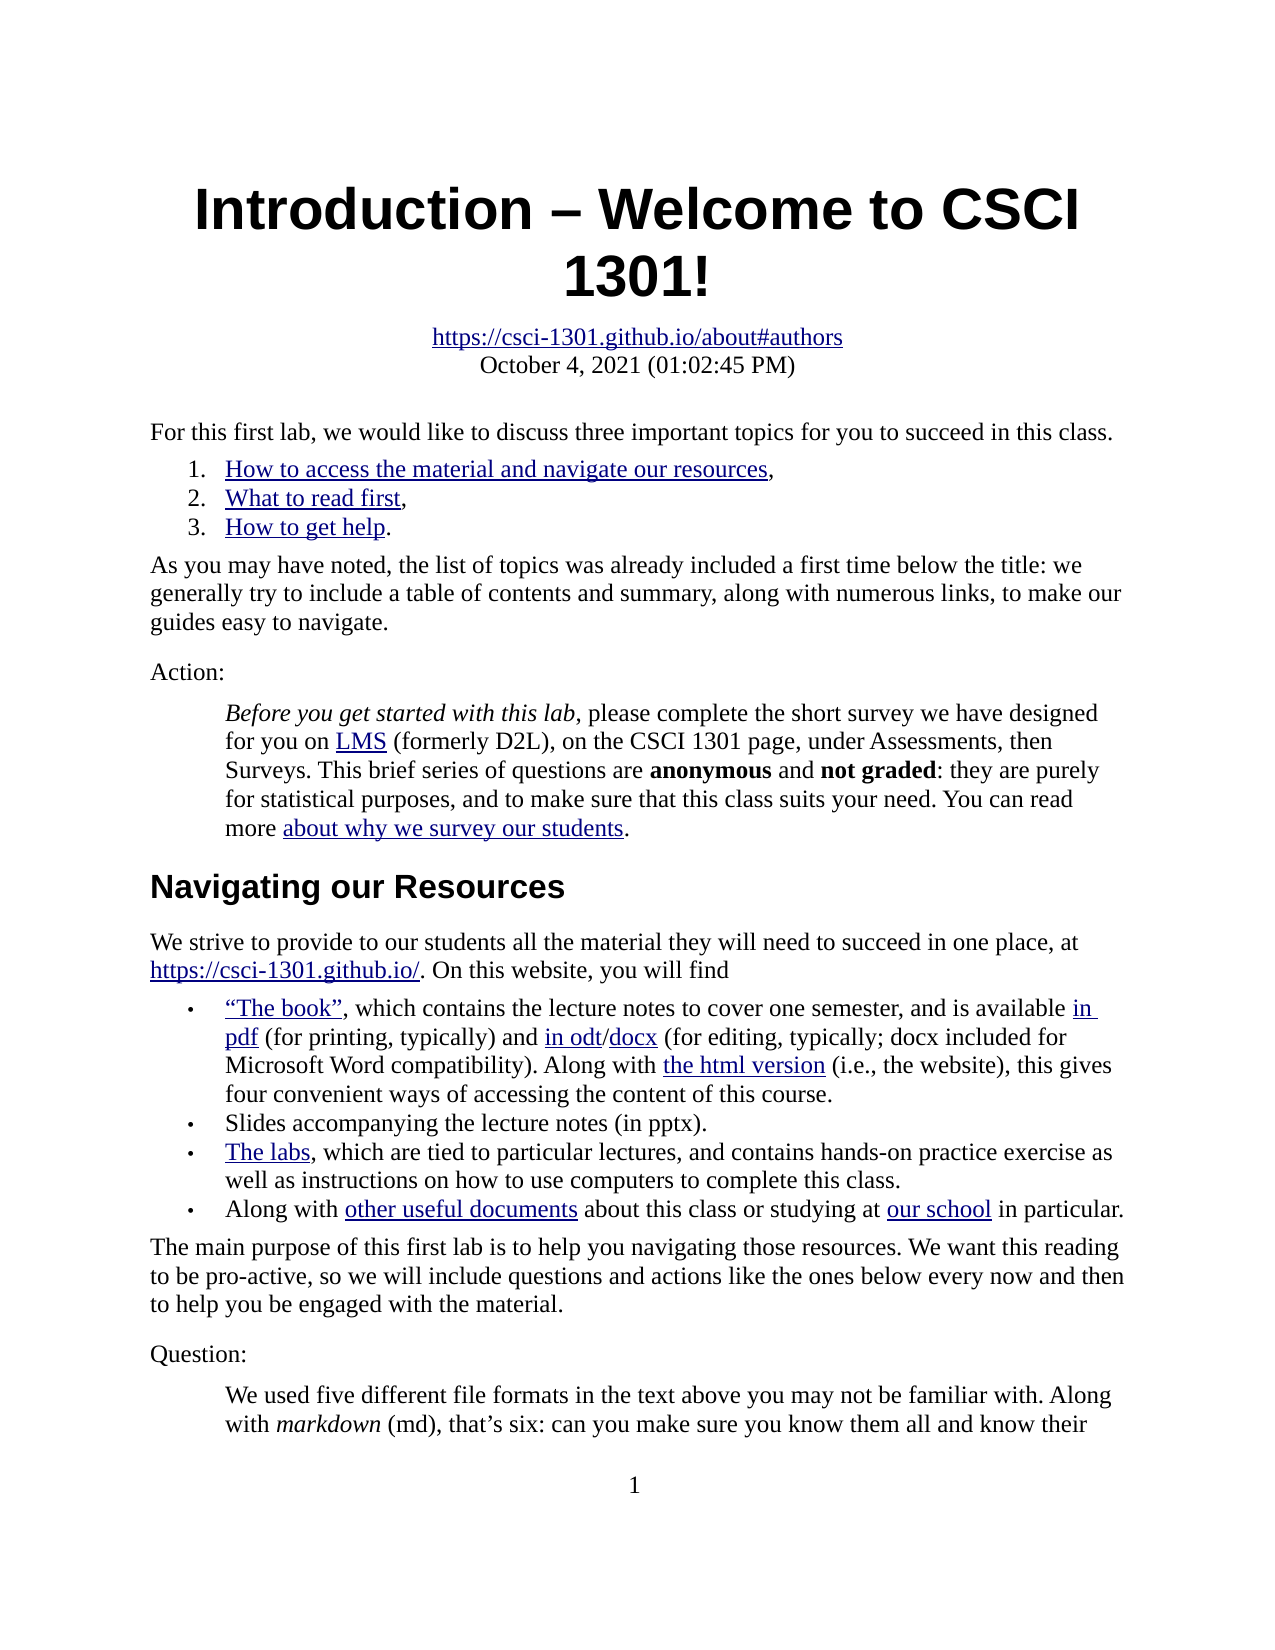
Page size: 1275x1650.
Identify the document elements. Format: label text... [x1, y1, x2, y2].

text https://csci-1301.github.io/about#authors [150, 322, 1125, 350]
text Question: [150, 1339, 1125, 1368]
list How to access the material and navigate our resources, [187, 454, 1125, 483]
list The labs, which are tied to particular lectures, and contains hands-on practice exercise as well as instructions on how to use computers to complete this class. [187, 1137, 1125, 1194]
text The main purpose of this first lab is to help you navigating those resources. We want this reading to be pro-active, so we will include questions and actions like the ones below every now and then to help you be engaged with the material. [150, 1232, 1125, 1318]
list “The book”, which contains the lecture notes to cover one semester, and is available in pdf (for printing, typically) and in odt/docx (for editing, typically; docx included for Microsoft Word compatibility). Along with the html version (i.e., the website), this gives four convenient ways of accessing the content of this course. [187, 993, 1125, 1108]
list What to read first, [187, 483, 1125, 512]
list Slides accompanying the lecture notes (in pptx). [187, 1108, 1125, 1137]
list How to get help. [187, 512, 1125, 541]
text We strive to provide to our students all the material they will need to succeed in one place, at https://csci-1301.github.io/. On this website, you will find [150, 927, 1125, 984]
title Introduction – Welcome to CSCI 1301! [150, 175, 1125, 309]
text For this first lab, we would like to discuss three important topics for you to succeed in this class. [150, 417, 1125, 446]
subtitle Navigating our Resources [150, 866, 1125, 905]
text We used five different file formats in the text above you may not be familiar with. Along with markdown (md), that’s six: can you make sure you know them all and know their [225, 1380, 1125, 1437]
text As you may have noted, the list of topics was already included a first time below the title: we generally try to include a table of contents and summary, along with numerous links, to make our guides easy to navigate. [150, 550, 1125, 636]
text Before you get started with this lab, please complete the short survey we have designed for you on LMS (formerly D2L), on the CSCI 1301 page, under Assessments, then Surveys. This brief series of questions are anonymous and not graded: they are purely for statistical purposes, and to make sure that this class suits your need. You can read more about why we survey our students. [225, 698, 1125, 841]
list Along with other useful documents about this class or studying at our school in particular. [187, 1194, 1125, 1223]
text Action: [150, 657, 1125, 686]
text October 4, 2021 (01:02:45 PM) [150, 350, 1125, 379]
